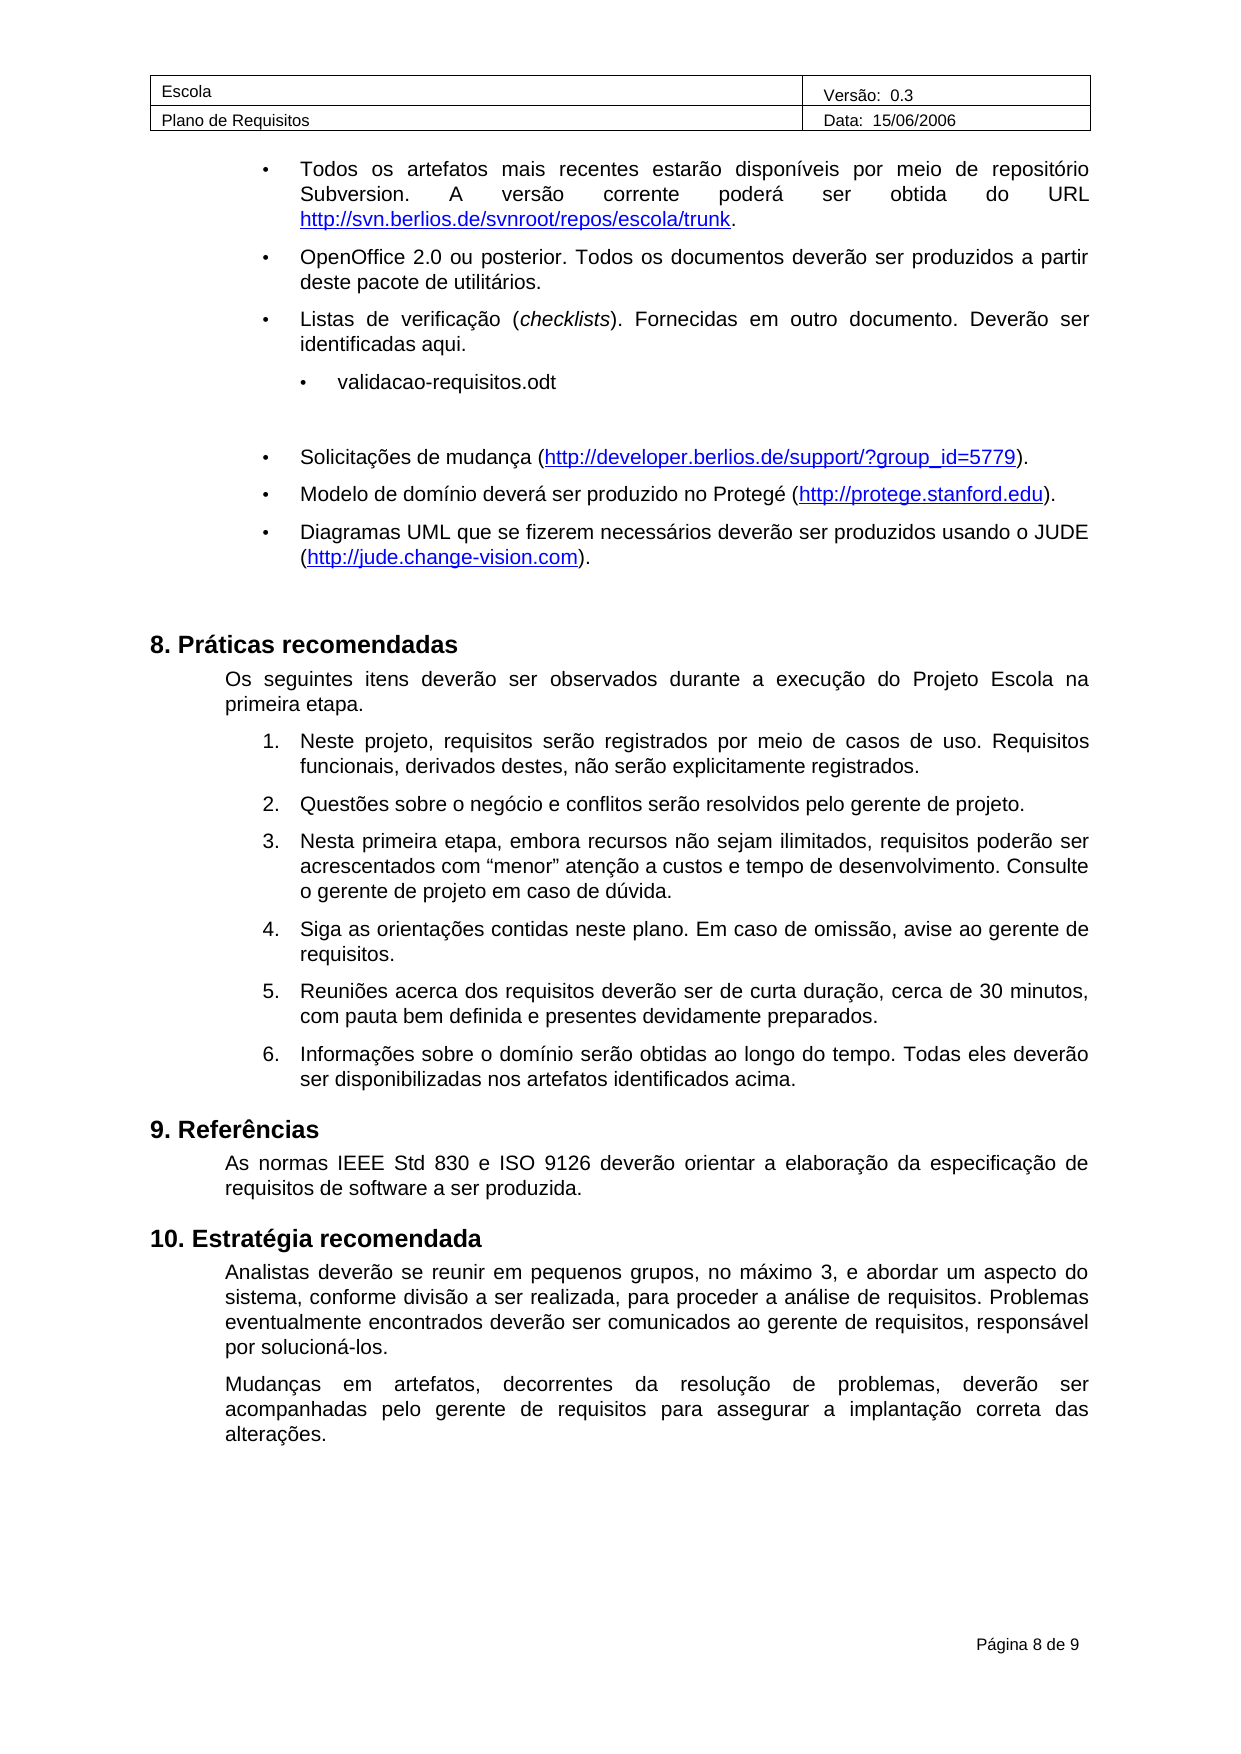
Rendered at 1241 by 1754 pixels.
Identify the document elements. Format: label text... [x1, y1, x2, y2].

text As normas IEEE Std 830 e ISO 9126 deverão orientar a elaboração da especificação de requisitos de software a ser produzida. [225, 1149, 1090, 1199]
list Modelo de domínio deverá ser produzido no Protegé (http://protege.stanford.edu). [262, 481, 1090, 506]
list Siga as orientações contidas neste plano. Em caso de omissão, avise ao gerente de requisitos. [262, 915, 1090, 965]
subtitle Práticas recomendadas [150, 631, 1090, 659]
text Analistas deverão se reunir em pequenos grupos, no máximo 3, e abordar um aspecto do sistema, conforme divisão a ser realizada, para proceder a análise de requisitos. Problemas eventualmente encontrados deverão ser comunicados ao gerente de requisitos, responsável por solucioná-los. [225, 1259, 1090, 1359]
list Solicitações de mudança (http://developer.berlios.de/support/?group_id=5779). [262, 444, 1090, 469]
list Neste projeto, requisitos serão registrados por meio de casos de uso. Requisitos funcionais, derivados destes, não serão explicitamente registrados. [262, 728, 1090, 778]
list OpenOffice 2.0 ou posterior. Todos os documentos deverão ser produzidos a partir deste pacote de utilitários. [262, 244, 1090, 294]
list Reuniões acerca dos requisitos deverão ser de curta duração, cerca de 30 minutos, com pauta bem definida e presentes devidamente preparados. [262, 978, 1090, 1028]
list Todos os artefatos mais recentes estarão disponíveis por meio de repositório Subversion. A versão corrente poderá ser obtida do URL http://svn.berlios.de/svnroot/repos/escola/trunk. [262, 156, 1090, 231]
list Nesta primeira etapa, embora recursos não sejam ilimitados, requisitos poderão ser acrescentados com “menor” atenção a custos e tempo de desenvolvimento. Consulte o gerente de projeto em caso de dúvida. [262, 828, 1090, 903]
subtitle Estratégia recomendada [150, 1224, 1090, 1252]
text Mudanças em artefatos, decorrentes da resolução de problemas, deverão ser acompanhadas pelo gerente de requisitos para assegurar a implantação correta das alterações. [225, 1371, 1090, 1446]
list Diagramas UML que se fizerem necessários deverão ser produzidos usando o JUDE (http://jude.change-vision.com). [262, 519, 1090, 569]
list Questões sobre o negócio e conflitos serão resolvidos pelo gerente de projeto. [262, 790, 1090, 815]
subtitle Referências [150, 1115, 1090, 1143]
list Informações sobre o domínio serão obtidas ao longo do tempo. Todas eles deverão ser disponibilizadas nos artefatos identificados acima. [262, 1040, 1090, 1090]
list Listas de verificação (checklists). Fornecidas em outro documento. Deverão ser identificadas aqui. [262, 306, 1090, 356]
text Os seguintes itens deverão ser observados durante a execução do Projeto Escola na primeira etapa. [225, 665, 1090, 715]
list validacao-requisitos.odt [300, 369, 1090, 394]
